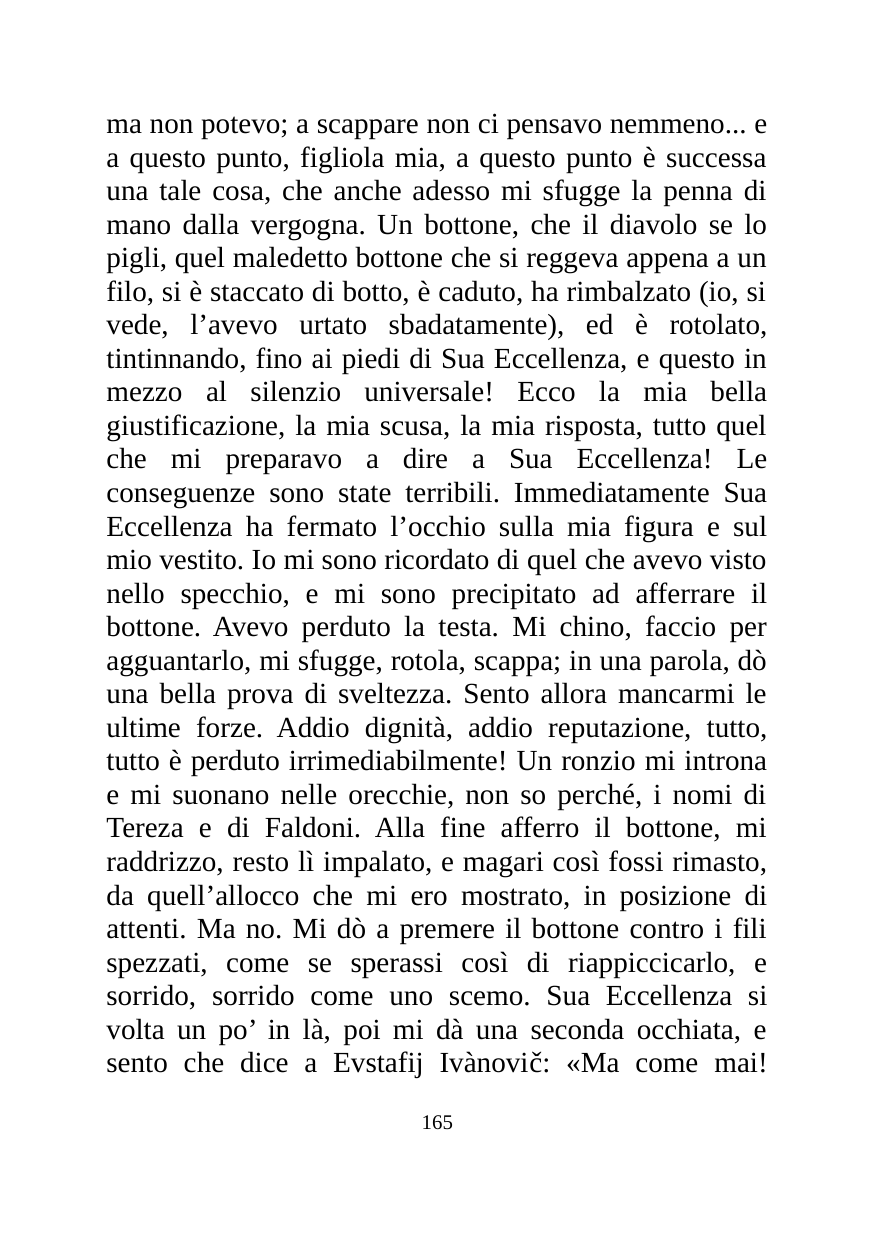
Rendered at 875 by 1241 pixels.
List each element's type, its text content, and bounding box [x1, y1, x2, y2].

text ma non potevo; a scappare non ci pensavo nemmeno... e a questo punto, figliola mia, a questo punto è successa una tale cosa, che anche adesso mi sfugge la penna di mano dalla vergogna. Un bottone, che il diavolo se lo pigli, quel maledetto bottone che si reggeva appena a un filo, si è staccato di botto, è caduto, ha rimbalzato (io, si vede, l’avevo urtato sbadatamente), ed è rotolato, tintinnando, fino ai piedi di Sua Eccellenza, e questo in mezzo al silenzio universale! Ecco la mia bella giustificazione, la mia scusa, la mia risposta, tutto quel che mi preparavo a dire a Sua Eccellenza! Le conseguenze sono state terribili. Immediatamente Sua Eccellenza ha fermato l’occhio sulla mia figura e sul mio vestito. Io mi sono ricordato di quel che avevo visto nello specchio, e mi sono precipitato ad afferrare il bottone. Avevo perduto la testa. Mi chino, faccio per agguantarlo, mi sfugge, rotola, scappa; in una parola, dò una bella prova di sveltezza. Sento allora mancarmi le ultime forze. Addio dignità, addio reputazione, tutto, tutto è perduto irrimediabilmente! Un ronzio mi introna e mi suonano nelle orecchie, non so perché, i nomi di Tereza e di Faldoni. Alla fine afferro il bottone, mi raddrizzo, resto lì impalato, e magari così fossi rimasto, da quell’allocco che mi ero mostrato, in posizione di attenti. Ma no. Mi dò a premere il bottone contro i fili spezzati, come se sperassi così di riappiccicarlo, e sorrido, sorrido come uno scemo. Sua Eccellenza si volta un po’ in là, poi mi dà una seconda occhiata, e sento che dice a Evstafij Ivànovič: «Ma come mai! [106, 106, 768, 1079]
